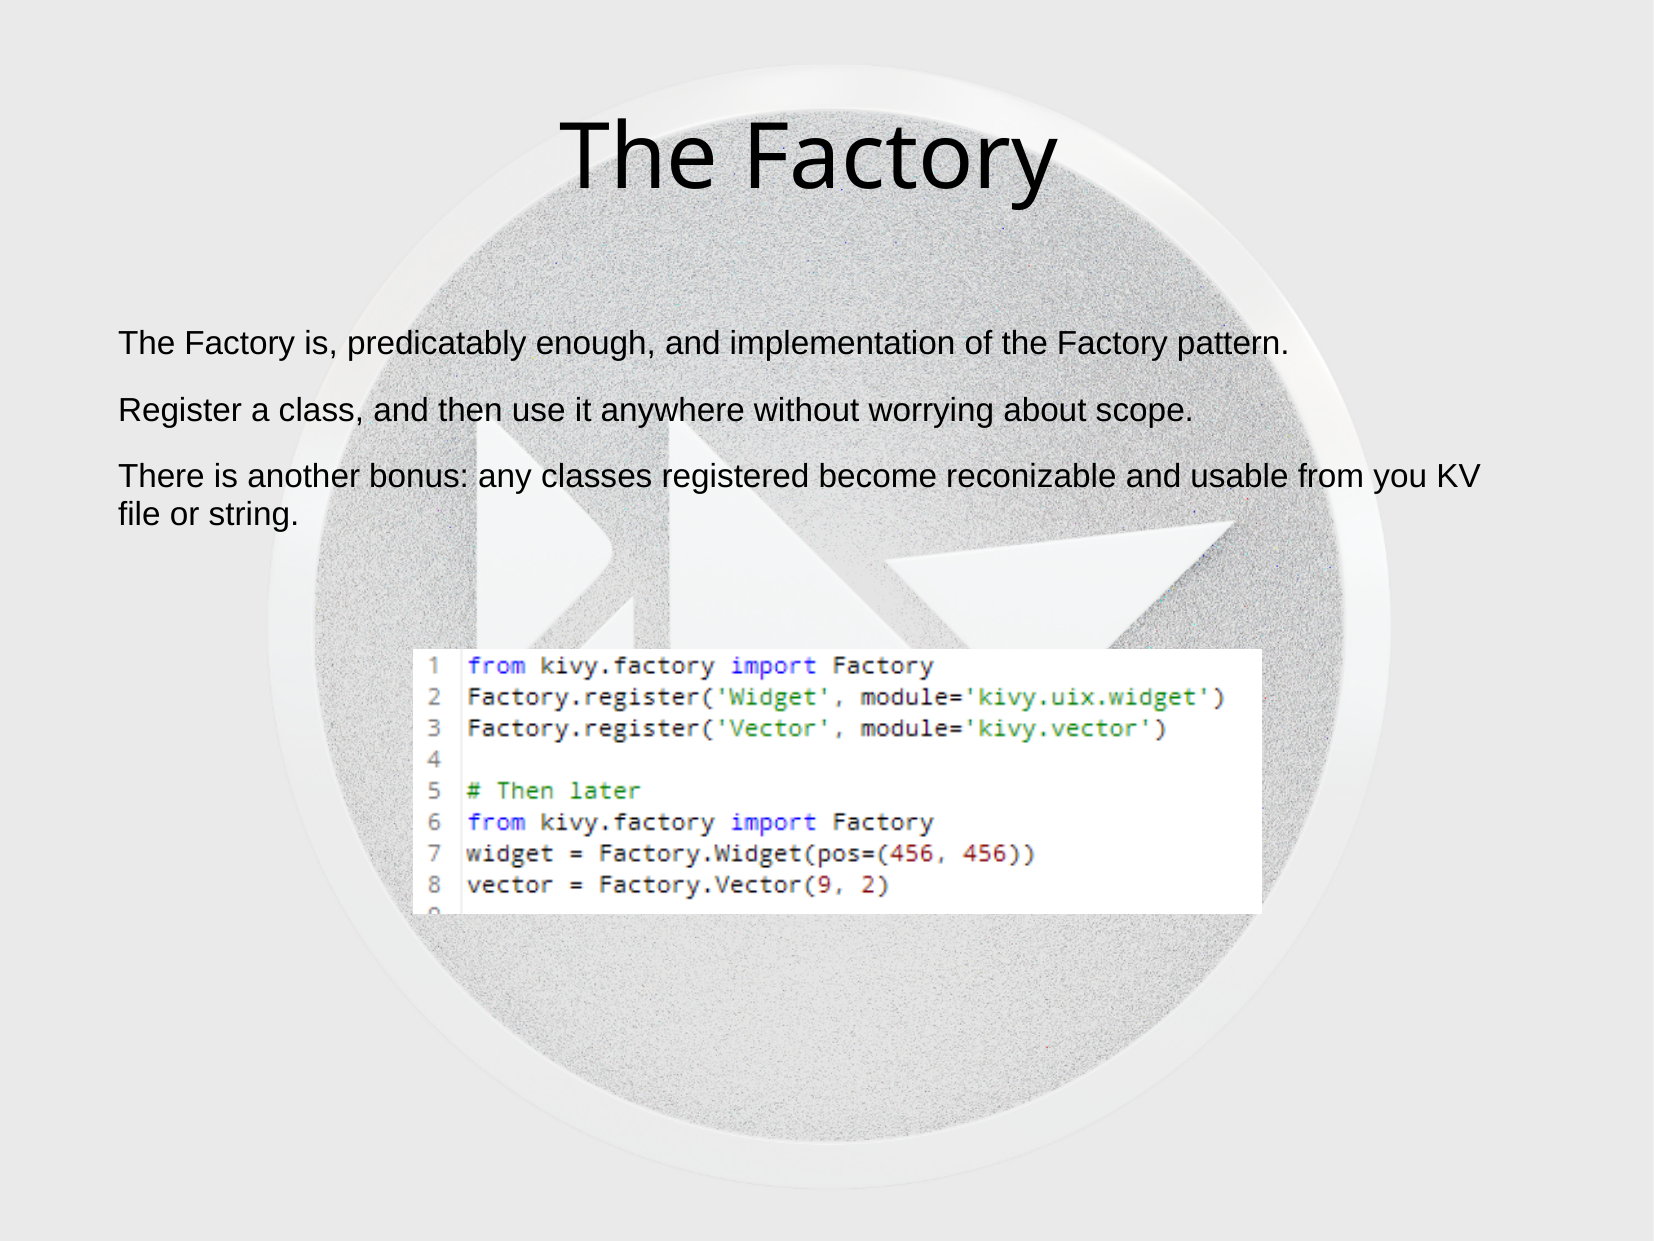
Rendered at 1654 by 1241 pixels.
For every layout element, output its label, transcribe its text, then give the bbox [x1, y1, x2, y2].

title The Factory [82, 49, 1536, 257]
picture [0, 0, 1654, 1241]
list The Factory is, predicatably enough, and implementation of the Factory pattern. Register a class, and then use it anywhere without worrying about scope. There is another bonus: any classes registered become reconizable and usable from you KV file or string. [118, 324, 1506, 533]
